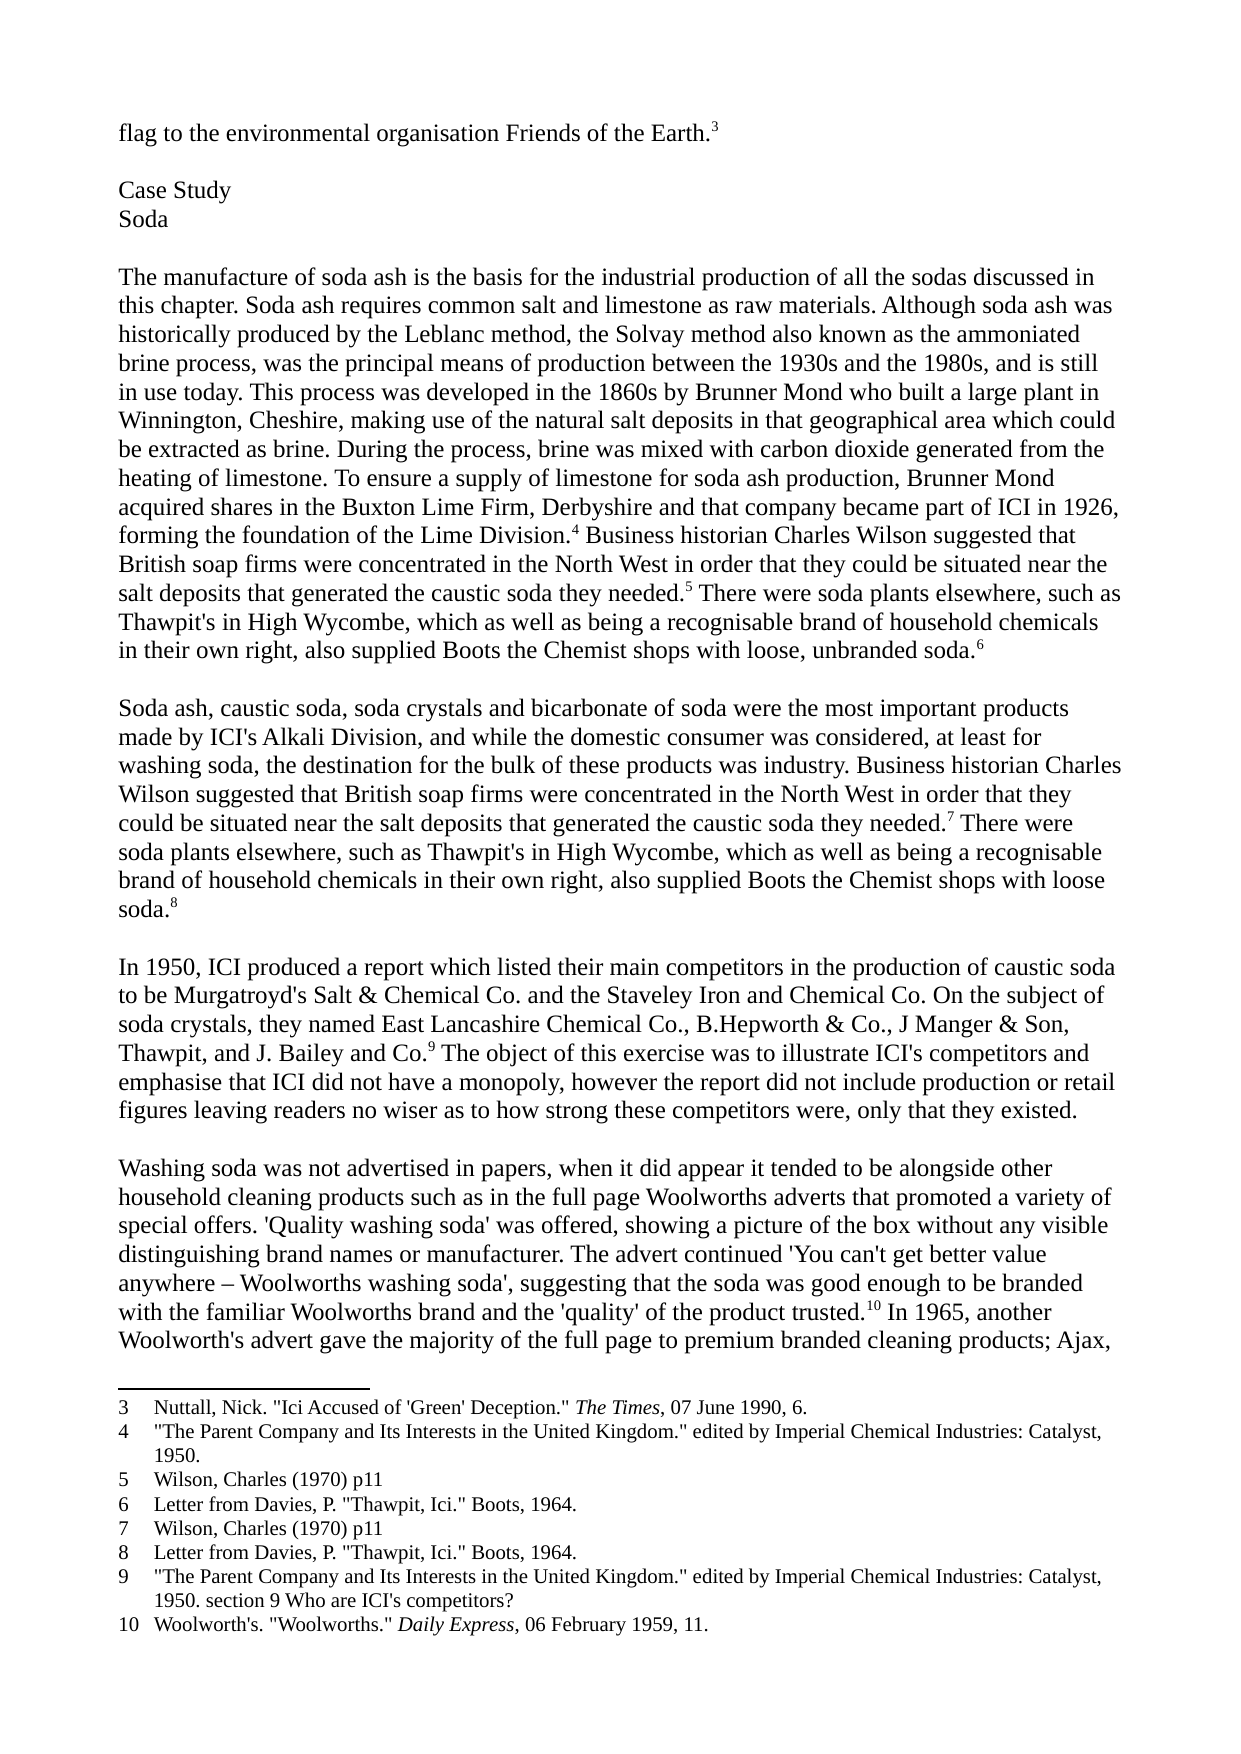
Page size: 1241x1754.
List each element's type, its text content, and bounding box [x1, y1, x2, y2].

text Soda [118, 204, 1122, 233]
text Wilson, Charles (1970) p11 [118, 1467, 1122, 1491]
text The manufacture of soda ash is the basis for the industrial production of all the sodas discussed in this chapter. Soda ash requires common salt and limestone as raw materials. Although soda ash was historically produced by the Leblanc method, the Solvay method also known as the ammoniated brine process, was the principal means of production between the 1930s and the 1980s, and is still in use today. This process was developed in the 1860s by Brunner Mond who built a large plant in Winnington, Cheshire, making use of the natural salt deposits in that geographical area which could be extracted as brine. During the process, brine was mixed with carbon dioxide generated from the heating of limestone. To ensure a supply of limestone for soda ash production, Brunner Mond acquired shares in the Buxton Lime Firm, Derbyshire and that company became part of ICI in 1926, forming the foundation of the Lime Division. Business historian Charles Wilson suggested that British soap firms were concentrated in the North West in order that they could be situated near the salt deposits that generated the caustic soda they needed. There were soda plants elsewhere, such as Thawpit's in High Wycombe, which as well as being a recognisable brand of household chemicals in their own right, also supplied Boots the Chemist shops with loose, unbranded soda. [118, 262, 1122, 664]
text Soda ash, caustic soda, soda crystals and bicarbonate of soda were the most important products made by ICI's Alkali Division, and while the domestic consumer was considered, at least for washing soda, the destination for the bulk of these products was industry. Business historian Charles Wilson suggested that British soap firms were concentrated in the North West in order that they could be situated near the salt deposits that generated the caustic soda they needed. There were soda plants elsewhere, such as Thawpit's in High Wycombe, which as well as being a recognisable brand of household chemicals in their own right, also supplied Boots the Chemist shops with loose soda. [118, 693, 1122, 923]
text Case Study [118, 176, 1122, 204]
text Letter from Davies, P. "Thawpit, Ici." Boots, 1964. [118, 1491, 1122, 1516]
text Nuttall, Nick. "Ici Accused of 'Green' Deception." The Times, 07 June 1990, 6. [118, 1395, 1122, 1419]
text Washing soda was not advertised in papers, when it did appear it tended to be alongside other household cleaning products such as in the full page Woolworths adverts that promoted a variety of special offers. 'Quality washing soda' was offered, showing a picture of the box without any visible distinguishing brand names or manufacturer. The advert continued 'You can't get better value anywhere – Woolworths washing soda', suggesting that the soda was good enough to be branded with the familiar Woolworths brand and the 'quality' of the product trusted. In 1965, another Woolworth's advert gave the majority of the full page to premium branded cleaning products; Ajax, [118, 1153, 1122, 1354]
text "The Parent Company and Its Interests in the United Kingdom." edited by Imperial Chemical Industries: Catalyst, 1950. [118, 1419, 1122, 1467]
text "The Parent Company and Its Interests in the United Kingdom." edited by Imperial Chemical Industries: Catalyst, 1950. section 9 Who are ICI's competitors? [118, 1564, 1122, 1612]
text Wilson, Charles (1970) p11 [118, 1516, 1122, 1539]
text Woolworth's. "Woolworths." Daily Express, 06 February 1959, 11. [118, 1612, 1122, 1636]
text flag to the environmental organisation Friends of the Earth. [118, 118, 1122, 147]
text In 1950, ICI produced a report which listed their main competitors in the production of caustic soda to be Murgatroyd's Salt & Chemical Co. and the Staveley Iron and Chemical Co. On the subject of soda crystals, they named East Lancashire Chemical Co., B.Hepworth & Co., J Manger & Son, Thawpit, and J. Bailey and Co. The object of this exercise was to illustrate ICI's competitors and emphasise that ICI did not have a monopoly, however the report did not include production or retail figures leaving readers no wiser as to how strong these competitors were, only that they existed. [118, 952, 1122, 1124]
text Letter from Davies, P. "Thawpit, Ici." Boots, 1964. [118, 1539, 1122, 1564]
